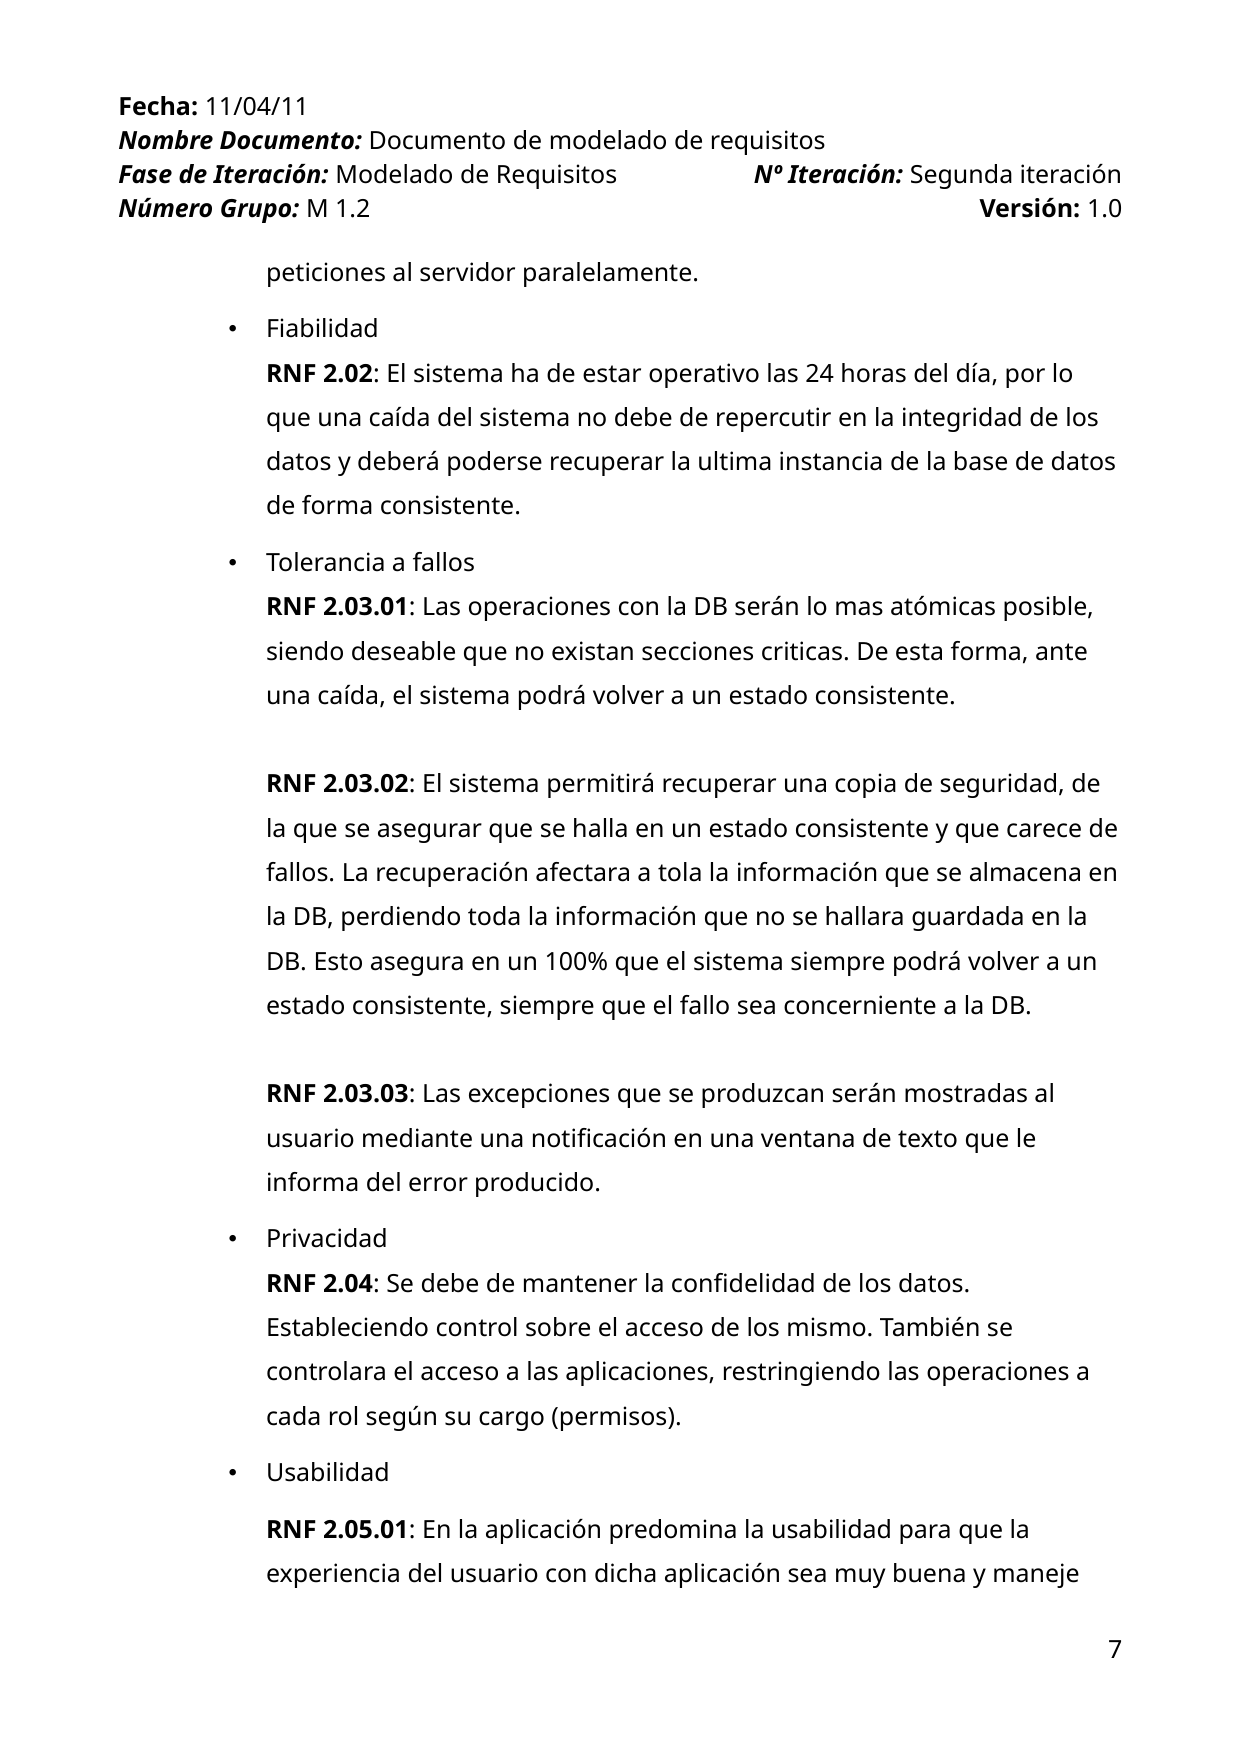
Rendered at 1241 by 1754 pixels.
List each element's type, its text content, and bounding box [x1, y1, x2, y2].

list peticiones al servidor paralelamente. [228, 254, 1122, 288]
list Usabilidad [228, 1455, 1122, 1489]
list RNF 2.05.01: En la aplicación predomina la usabilidad para que la experiencia del usuario con dicha aplicación sea muy buena y maneje [228, 1512, 1122, 1590]
list Tolerancia a fallos RNF 2.03.01: Las operaciones con la DB serán lo mas atómicas posible, siendo deseable que no existan secciones criticas. De esta forma, ante una caída, el sistema podrá volver a un estado consistente. RNF 2.03.02: El sistema permitirá recuperar una copia de seguridad, de la que se asegurar que se halla en un estado consistente y que carece de fallos. La recuperación afectara a tola la información que se almacena en la DB, perdiendo toda la información que no se hallara guardada en la DB. Esto asegura en un 100% que el sistema siempre podrá volver a un estado consistente, siempre que el fallo sea concerniente a la DB. RNF 2.03.03: Las excepciones que se produzcan serán mostradas al usuario mediante una notificación en una ventana de texto que le informa del error producido. [228, 545, 1122, 1198]
list Fiabilidad RNF 2.02: El sistema ha de estar operativo las 24 horas del día, por lo que una caída del sistema no debe de repercutir en la integridad de los datos y deberá poderse recuperar la ultima instancia de la base de datos de forma consistente. [228, 311, 1122, 522]
list Privacidad RNF 2.04: Se debe de mantener la confidelidad de los datos. Estableciendo control sobre el acceso de los mismo. También se controlara el acceso a las aplicaciones, restringiendo las operaciones a cada rol según su cargo (permisos). [228, 1221, 1122, 1432]
